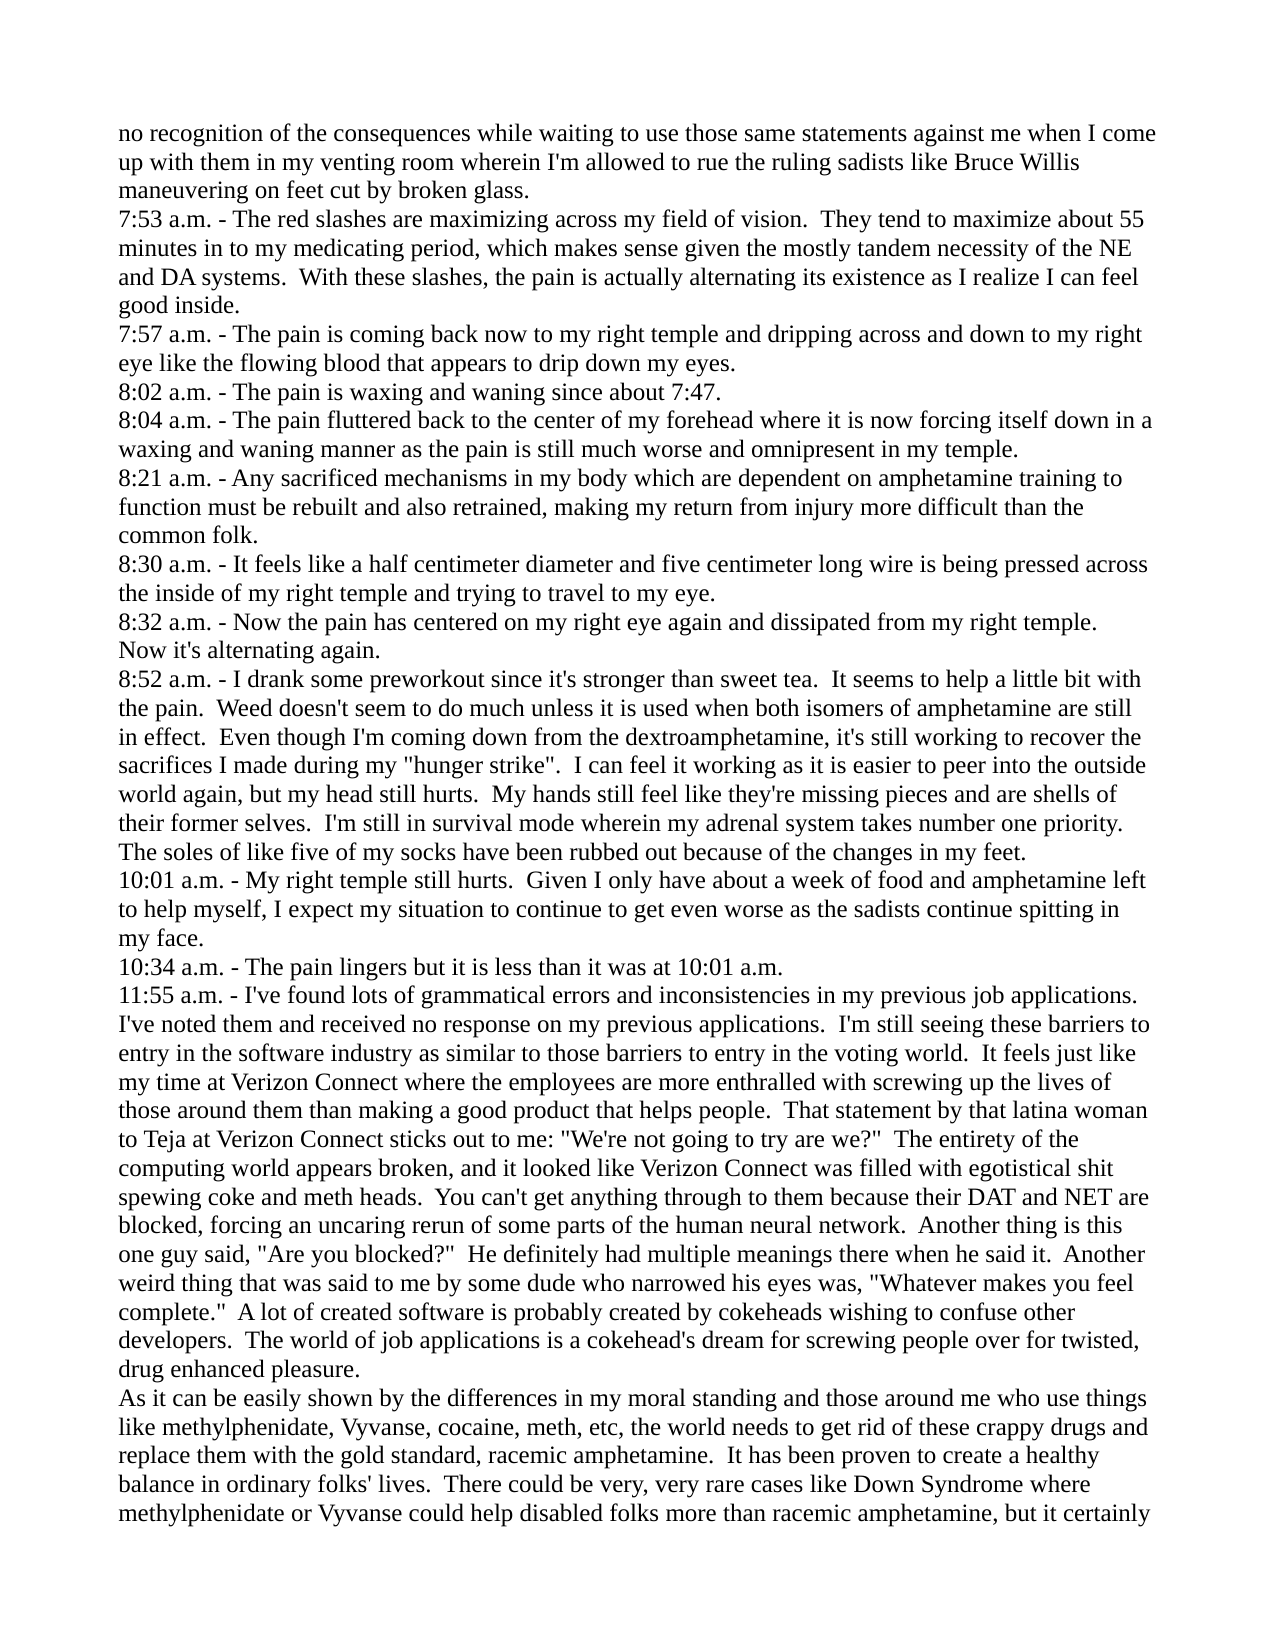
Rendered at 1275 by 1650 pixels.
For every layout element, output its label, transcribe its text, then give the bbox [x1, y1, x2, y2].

text 8:21 a.m. - Any sacrificed mechanisms in my body which are dependent on amphetamine training to function must be rebuilt and also retrained, making my return from injury more difficult than the common folk. [118, 463, 1157, 549]
text 7:57 a.m. - The pain is coming back now to my right temple and dripping across and down to my right eye like the flowing blood that appears to drip down my eyes. [118, 319, 1157, 377]
text 10:01 a.m. - My right temple still hurts. Given I only have about a week of food and amphetamine left to help myself, I expect my situation to continue to get even worse as the sadists continue spitting in my face. [118, 866, 1157, 952]
text 8:04 a.m. - The pain fluttered back to the center of my forehead where it is now forcing itself down in a waxing and waning manner as the pain is still much worse and omnipresent in my temple. [118, 406, 1157, 463]
text 8:52 a.m. - I drank some preworkout since it's stronger than sweet tea. It seems to help a little bit with the pain. Weed doesn't seem to do much unless it is used when both isomers of amphetamine are still in effect. Even though I'm coming down from the dextroamphetamine, it's still working to recover the sacrifices I made during my "hunger strike". I can feel it working as it is easier to peer into the outside world again, but my head still hurts. My hands still feel like they're missing pieces and are shells of their former selves. I'm still in survival mode wherein my adrenal system takes number one priority. The soles of like five of my socks have been rubbed out because of the changes in my feet. [118, 664, 1157, 866]
text 8:30 a.m. - It feels like a half centimeter diameter and five centimeter long wire is being pressed across the inside of my right temple and trying to travel to my eye. [118, 549, 1157, 607]
text 10:34 a.m. - The pain lingers but it is less than it was at 10:01 a.m. [118, 952, 1157, 981]
text no recognition of the consequences while waiting to use those same statements against me when I come up with them in my venting room wherein I'm allowed to rue the ruling sadists like Bruce Willis maneuvering on feet cut by broken glass. [118, 118, 1157, 204]
text 8:02 a.m. - The pain is waxing and waning since about 7:47. [118, 377, 1157, 406]
text 8:32 a.m. - Now the pain has centered on my right eye again and dissipated from my right temple. Now it's alternating again. [118, 607, 1157, 664]
text 7:53 a.m. - The red slashes are maximizing across my field of vision. They tend to maximize about 55 minutes in to my medicating period, which makes sense given the mostly tandem necessity of the NE and DA systems. With these slashes, the pain is actually alternating its existence as I realize I can feel good inside. [118, 204, 1157, 319]
text As it can be easily shown by the differences in my moral standing and those around me who use things like methylphenidate, Vyvanse, cocaine, meth, etc, the world needs to get rid of these crappy drugs and replace them with the gold standard, racemic amphetamine. It has been proven to create a healthy balance in ordinary folks' lives. There could be very, very rare cases like Down Syndrome where methylphenidate or Vyvanse could help disabled folks more than racemic amphetamine, but it certainly [118, 1383, 1157, 1527]
text 11:55 a.m. - I've found lots of grammatical errors and inconsistencies in my previous job applications. I've noted them and received no response on my previous applications. I'm still seeing these barriers to entry in the software industry as similar to those barriers to entry in the voting world. It feels just like my time at Verizon Connect where the employees are more enthralled with screwing up the lives of those around them than making a good product that helps people. That statement by that latina woman to Teja at Verizon Connect sticks out to me: "We're not going to try are we?" The entirety of the computing world appears broken, and it looked like Verizon Connect was filled with egotistical shit spewing coke and meth heads. You can't get anything through to them because their DAT and NET are blocked, forcing an uncaring rerun of some parts of the human neural network. Another thing is this one guy said, "Are you blocked?" He definitely had multiple meanings there when he said it. Another weird thing that was said to me by some dude who narrowed his eyes was, "Whatever makes you feel complete." A lot of created software is probably created by cokeheads wishing to confuse other developers. The world of job applications is a cokehead's dream for screwing people over for twisted, drug enhanced pleasure. [118, 981, 1157, 1383]
